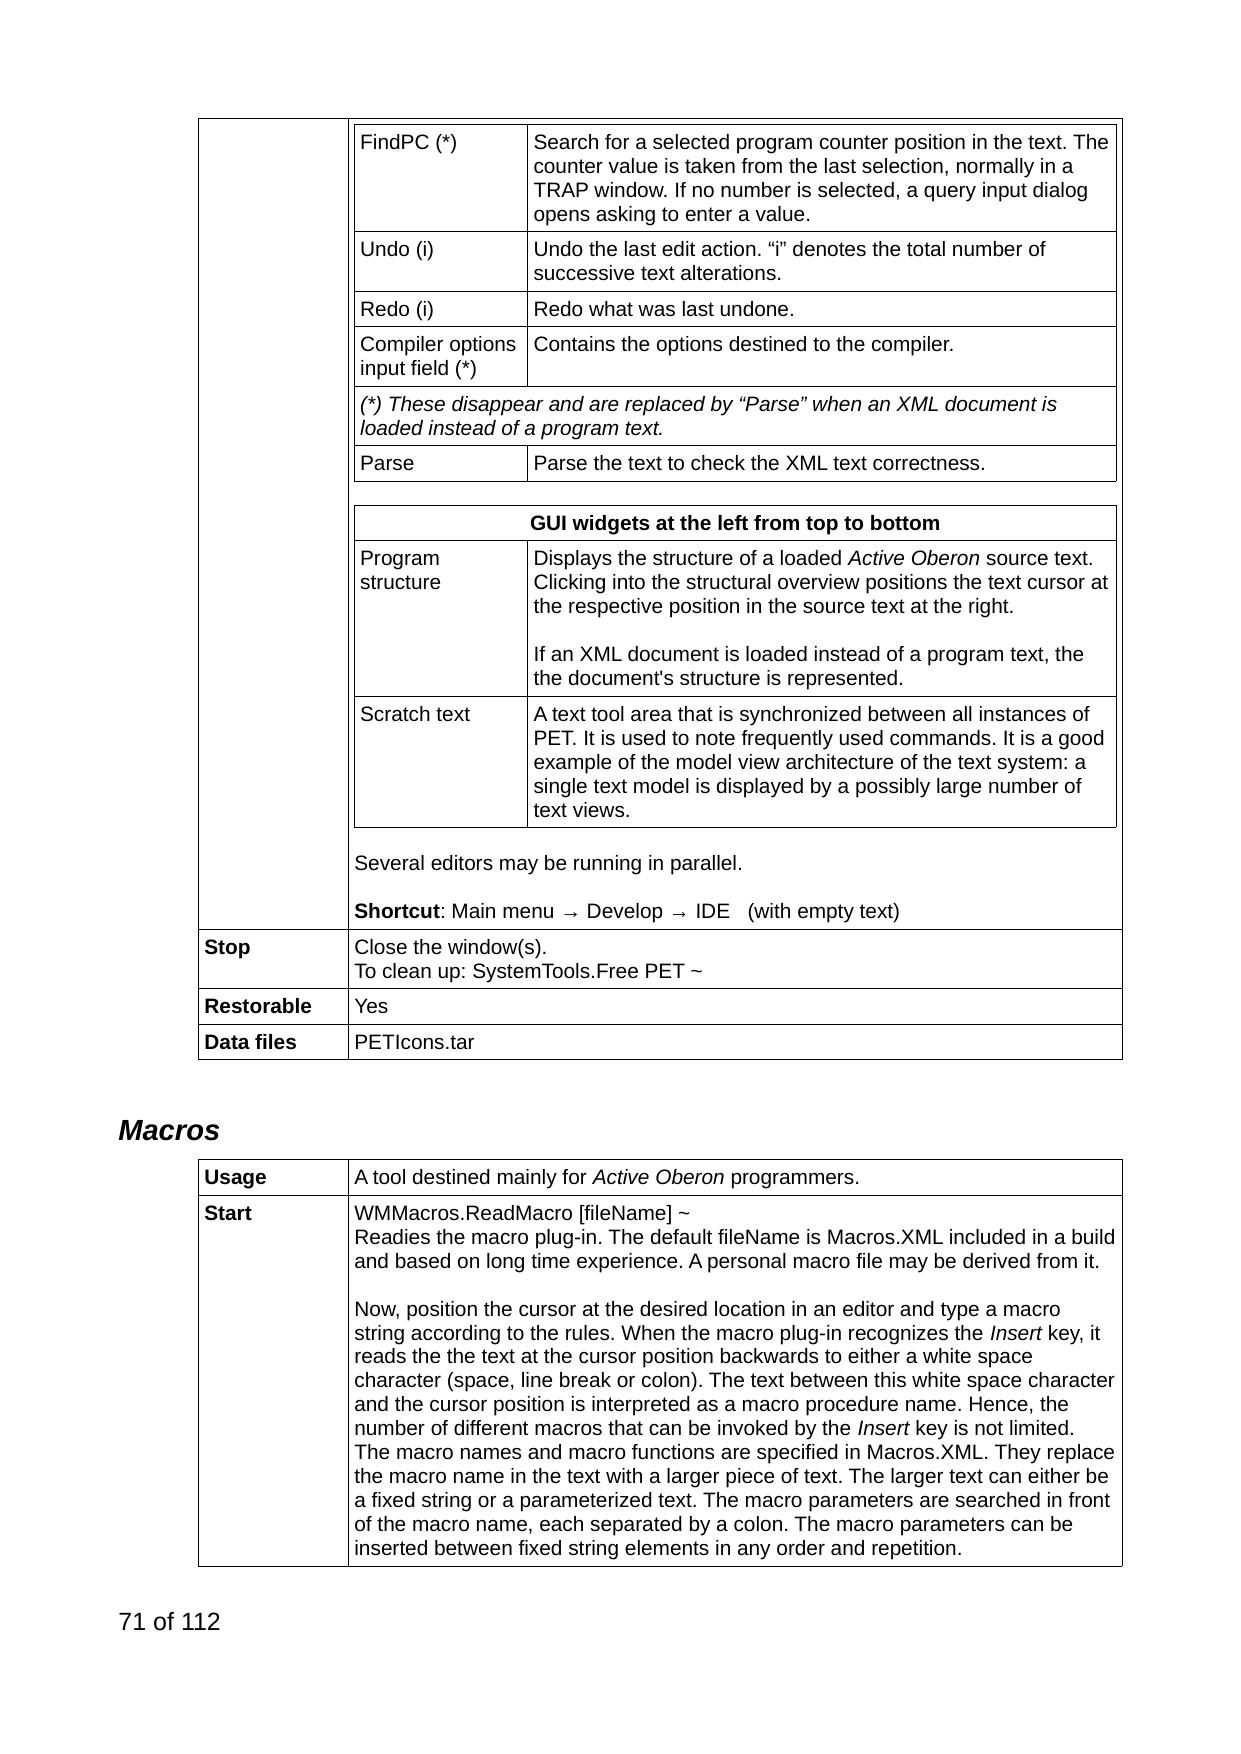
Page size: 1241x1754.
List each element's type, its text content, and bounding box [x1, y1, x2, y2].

table_cell Restorable [199, 989, 348, 1024]
table_cell Stop [199, 930, 348, 988]
table_header GUI widgets at the left from top to bottom [355, 506, 1116, 540]
table_cell (*) These disappear and are replaced by “Parse” when an XML document is loaded instead of a program text. [355, 387, 1116, 445]
table_cell Redo what was last undone. [528, 292, 1116, 326]
table_cell Search for a selected program counter position in the text. The counter value is taken from the last selection, normally in a TRAP window. If no number is selected, a query input dialog opens asking to enter a value. [528, 125, 1116, 231]
table_cell Redo (i) [355, 292, 527, 326]
table_cell Displays the structure of a loaded Active Oberon source text. Clicking into the structural overview positions the text cursor at the respective position in the source text at the right. If an XML document is loaded instead of a program text, the the document's structure is represented. [528, 541, 1116, 696]
table_cell A text tool area that is synchronized between all instances of PET. It is used to note frequently used commands. It is a good example of the model view architecture of the text system: a single text model is displayed by a possibly large number of text views. [528, 697, 1116, 827]
table_cell Parse the text to check the XML text correctness. [528, 446, 1116, 481]
table_cell FindPC (*) [355, 125, 527, 231]
table_cell Compiler options input field (*) [355, 327, 527, 386]
table_cell Close the window(s). To clean up: SystemTools.Free PET ~ [349, 930, 1122, 988]
table_cell Program structure [355, 541, 527, 696]
table_cell Start [199, 1196, 348, 1566]
table_cell Undo the last edit action. “i” denotes the total number of successive text alterations. [528, 232, 1116, 291]
table_header Usage [199, 1160, 348, 1195]
table_cell PETIcons.tar [349, 1025, 1122, 1059]
table_cell Undo (i) [355, 232, 527, 291]
subtitle Macros [118, 1113, 1122, 1147]
table_cell WMMacros.ReadMacro [fileName] ~ Readies the macro plug-in. The default fileName is Macros.XML included in a build and based on long time experience. A personal macro file may be derived from it. Now, position the cursor at the desired location in an editor and type a macro string according to the rules. When the macro plug-in recognizes the Insert key, it reads the the text at the cursor position backwards to either a white space character (space, line break or colon). The text between this white space character and the cursor position is interpreted as a macro procedure name. Hence, the number of different macros that can be invoked by the Insert key is not limited. The macro names and macro functions are specified in Macros.XML. They replace the macro name in the text with a larger piece of text. The larger text can either be a fixed string or a parameterized text. The macro parameters are searched in front of the macro name, each separated by a colon. The macro parameters can be inserted between fixed string elements in any order and repetition. [349, 1196, 1122, 1566]
table_cell Several editors may be running in parallel. Shortcut: Main menu → Develop → IDE (with empty text) [349, 119, 1122, 929]
table_cell Yes [349, 989, 1122, 1024]
table_cell Data files [199, 1025, 348, 1059]
table_header A tool destined mainly for Active Oberon programmers. [349, 1160, 1122, 1195]
table_cell Contains the options destined to the compiler. [528, 327, 1116, 386]
table_cell Scratch text [355, 697, 527, 827]
table_cell [199, 119, 348, 929]
table_cell Parse [355, 446, 527, 481]
